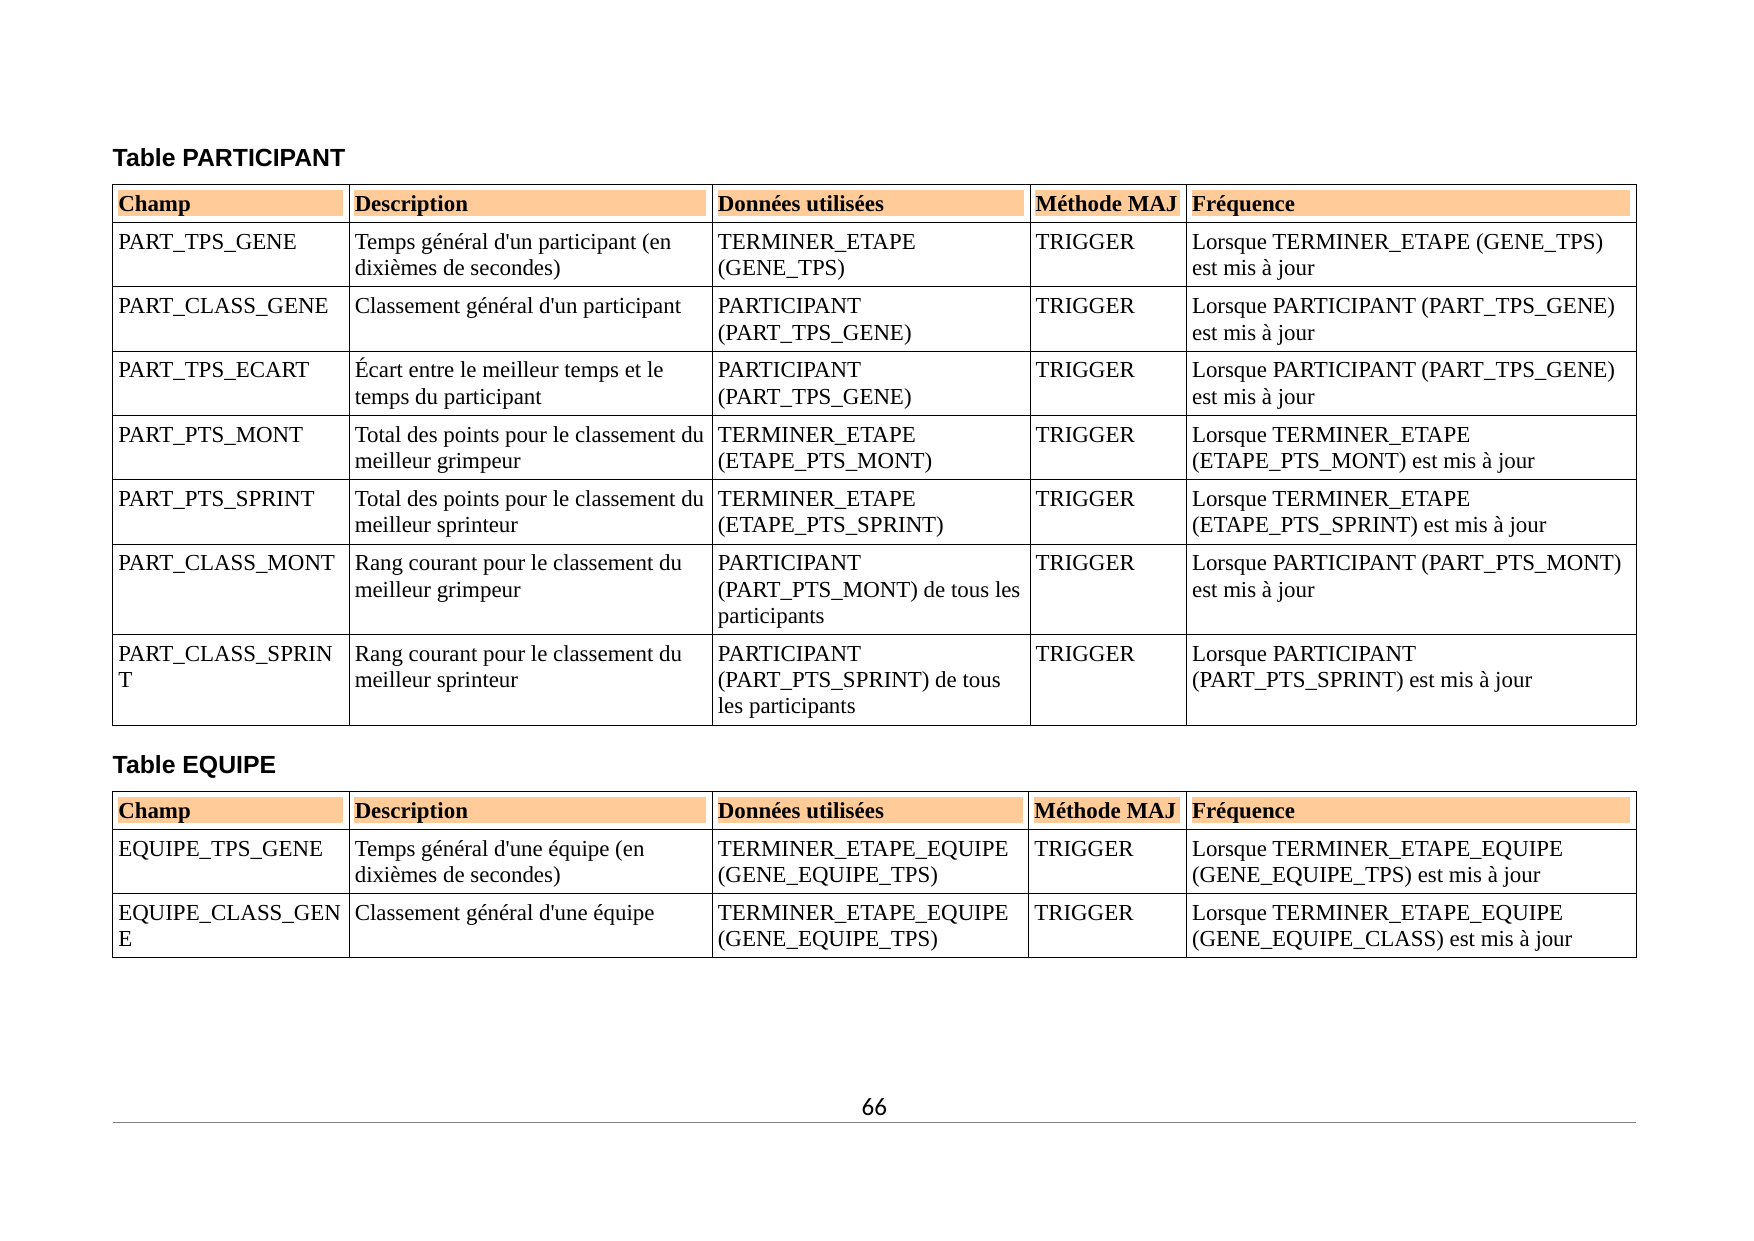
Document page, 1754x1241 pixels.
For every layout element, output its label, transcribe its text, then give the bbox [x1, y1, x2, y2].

subtitle Table PARTICIPANT [112, 143, 1636, 172]
table_cell Lorsque TERMINER_ETAPE (ETAPE_PTS_SPRINT) est mis à jour [1187, 480, 1636, 543]
table_cell Temps général d'un participant (en dixièmes de secondes) [350, 223, 712, 286]
table_cell PARTICIPANT (PART_TPS_GENE) [713, 287, 1030, 351]
table_header Méthode MAJ [1029, 792, 1186, 829]
table_cell TERMINER_ETAPE (GENE_TPS) [713, 223, 1030, 286]
table_cell Classement général d'une équipe [350, 894, 712, 957]
table_cell TERMINER_ETAPE (ETAPE_PTS_SPRINT) [713, 480, 1030, 543]
table_cell PARTICIPANT (PART_PTS_SPRINT) de tous les participants [713, 635, 1030, 725]
table_cell Lorsque TERMINER_ETAPE (GENE_TPS) est mis à jour [1187, 223, 1636, 286]
table_cell TRIGGER [1031, 416, 1186, 479]
table_header Méthode MAJ [1031, 185, 1186, 222]
table_cell PART_CLASS_SPRINT [113, 635, 349, 725]
table_cell Rang courant pour le classement du meilleur sprinteur [350, 635, 712, 725]
table_header Champ [113, 792, 349, 829]
table_cell EQUIPE_CLASS_GENE [113, 894, 349, 957]
table_header Description [350, 185, 712, 222]
table_cell Total des points pour le classement du meilleur grimpeur [350, 416, 712, 479]
table_cell TERMINER_ETAPE_EQUIPE (GENE_EQUIPE_TPS) [713, 830, 1028, 893]
table_cell Lorsque PARTICIPANT (PART_PTS_SPRINT) est mis à jour [1187, 635, 1636, 725]
table_cell TRIGGER [1031, 352, 1186, 415]
table_cell PART_PTS_MONT [113, 416, 349, 479]
table_cell PART_PTS_SPRINT [113, 480, 349, 543]
table_cell TRIGGER [1031, 545, 1186, 634]
table_cell TRIGGER [1031, 287, 1186, 351]
table_cell Lorsque PARTICIPANT (PART_PTS_MONT) est mis à jour [1187, 545, 1636, 634]
table_cell Lorsque TERMINER_ETAPE_EQUIPE (GENE_EQUIPE_CLASS) est mis à jour [1187, 894, 1636, 957]
table_cell Lorsque PARTICIPANT (PART_TPS_GENE) est mis à jour [1187, 287, 1636, 351]
subtitle Table EQUIPE [112, 750, 1636, 778]
table_header Fréquence [1187, 792, 1636, 829]
table_header Fréquence [1187, 185, 1636, 222]
table_cell Écart entre le meilleur temps et le temps du participant [350, 352, 712, 415]
table_cell Lorsque PARTICIPANT (PART_TPS_GENE) est mis à jour [1187, 352, 1636, 415]
table_cell TERMINER_ETAPE_EQUIPE (GENE_EQUIPE_TPS) [713, 894, 1028, 957]
table_cell TRIGGER [1031, 223, 1186, 286]
table_cell PART_CLASS_MONT [113, 545, 349, 634]
table_cell Temps général d'une équipe (en dixièmes de secondes) [350, 830, 712, 893]
table_header Champ [113, 185, 349, 222]
table_cell TRIGGER [1029, 894, 1186, 957]
table_cell Rang courant pour le classement du meilleur grimpeur [350, 545, 712, 634]
table_cell TRIGGER [1031, 480, 1186, 543]
table_cell PART_TPS_GENE [113, 223, 349, 286]
table_header Description [350, 792, 712, 829]
table_cell Classement général d'un participant [350, 287, 712, 351]
table_cell Lorsque TERMINER_ETAPE (ETAPE_PTS_MONT) est mis à jour [1187, 416, 1636, 479]
table_cell TRIGGER [1029, 830, 1186, 893]
table_header Données utilisées [713, 792, 1028, 829]
table_cell PART_TPS_ECART [113, 352, 349, 415]
table_cell PART_CLASS_GENE [113, 287, 349, 351]
table_header Données utilisées [713, 185, 1030, 222]
table_cell TRIGGER [1031, 635, 1186, 725]
table_cell Total des points pour le classement du meilleur sprinteur [350, 480, 712, 543]
table_cell PARTICIPANT (PART_TPS_GENE) [713, 352, 1030, 415]
table_cell PARTICIPANT (PART_PTS_MONT) de tous les participants [713, 545, 1030, 634]
table_cell Lorsque TERMINER_ETAPE_EQUIPE (GENE_EQUIPE_TPS) est mis à jour [1187, 830, 1636, 893]
table_cell EQUIPE_TPS_GENE [113, 830, 349, 893]
table_cell TERMINER_ETAPE (ETAPE_PTS_MONT) [713, 416, 1030, 479]
